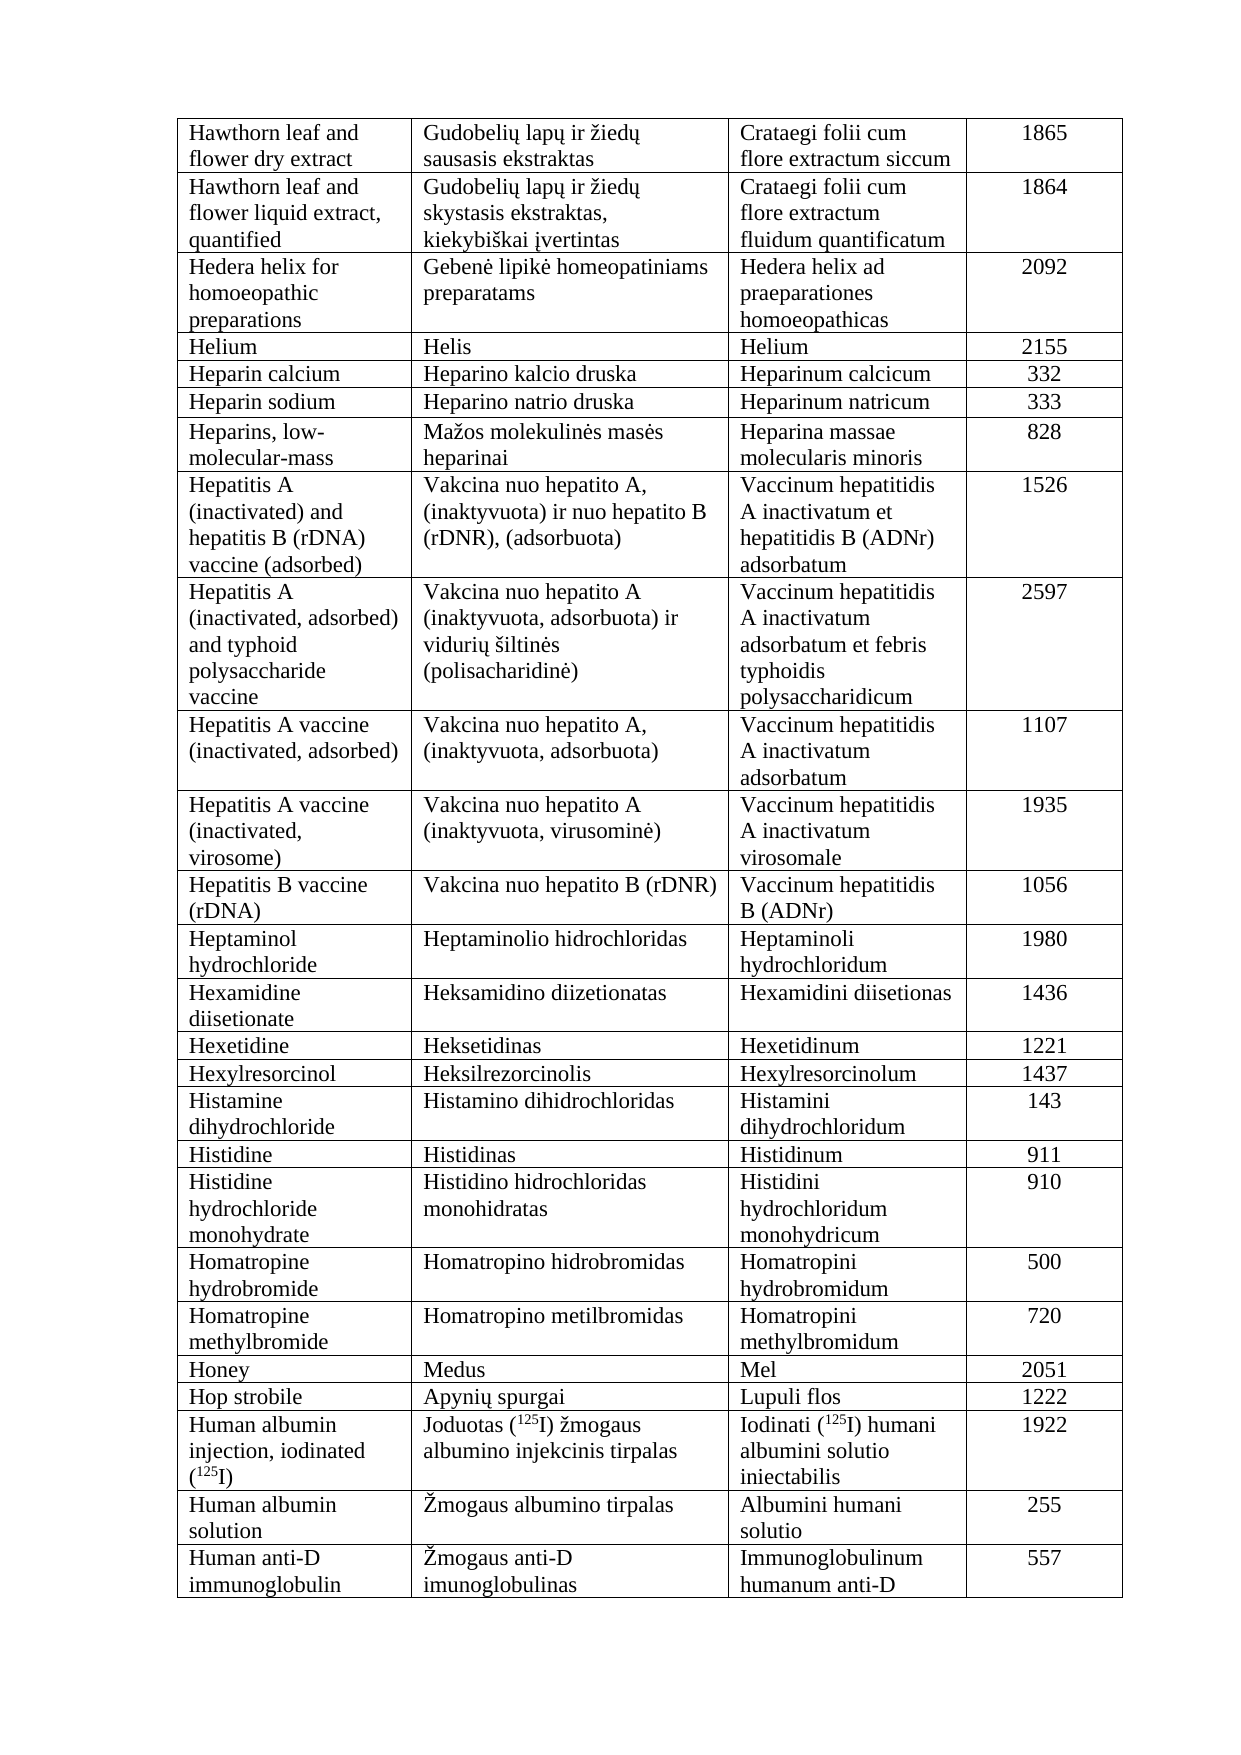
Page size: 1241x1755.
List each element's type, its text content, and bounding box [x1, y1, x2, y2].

table_cell 911 [967, 1141, 1122, 1167]
table_cell Vakcina nuo hepatito A (inaktyvuota, adsorbuota) ir vidurių šiltinės (polisacharidinė) [412, 578, 728, 710]
table_cell Gudobelių lapų ir žiedų skystasis ekstraktas, kiekybiškai įvertintas [412, 173, 728, 252]
table_cell 333 [967, 388, 1122, 417]
table_cell 1436 [967, 979, 1122, 1031]
table_cell Hedera helix ad praeparationes homoeopathicas [729, 253, 966, 332]
table_cell Hedera helix for homoeopathic preparations [178, 253, 411, 332]
table_cell Homatropine methylbromide [178, 1302, 411, 1355]
table_cell Helium [729, 333, 966, 359]
table_cell Vakcina nuo hepatito A, (inaktyvuota, adsorbuota) [412, 711, 728, 790]
table_cell Vaccinum hepatitidis A inactivatum virosomale [729, 791, 966, 870]
table_cell 332 [967, 361, 1122, 387]
table_cell Hexamidine diisetionate [178, 979, 411, 1031]
table_cell Vaccinum hepatitidis B (ADNr) [729, 871, 966, 924]
table_cell 143 [967, 1087, 1122, 1140]
table_cell 1526 [967, 472, 1122, 577]
table_cell Helis [412, 333, 728, 359]
table_cell Vakcina nuo hepatito A (inaktyvuota, virusominė) [412, 791, 728, 870]
table_cell Iodinati (125I) humani albumini solutio iniectabilis [729, 1411, 966, 1490]
table_cell 2051 [967, 1356, 1122, 1382]
table_cell Human albumin injection, iodinated (125I) [178, 1411, 411, 1490]
table_cell Histidini hydrochloridum monohydricum [729, 1168, 966, 1247]
table_cell Crataegi folii cum flore extractum siccum [729, 119, 966, 172]
table_cell Mel [729, 1356, 966, 1382]
table_cell Histidine [178, 1141, 411, 1167]
table_cell Homatropini hydrobromidum [729, 1248, 966, 1301]
table_cell Gebenė lipikė homeopatiniams preparatams [412, 253, 728, 332]
table_cell 1056 [967, 871, 1122, 924]
table_cell Histamino dihidrochloridas [412, 1087, 728, 1140]
table_cell Medus [412, 1356, 728, 1382]
table_cell Homatropine hydrobromide [178, 1248, 411, 1301]
table_cell Hepatitis A (inactivated) and hepatitis B (rDNA) vaccine (adsorbed) [178, 472, 411, 577]
table_cell Heparino kalcio druska [412, 361, 728, 387]
table_cell Homatropino metilbromidas [412, 1302, 728, 1355]
table_cell Histamini dihydrochloridum [729, 1087, 966, 1140]
table_cell Vakcina nuo hepatito A, (inaktyvuota) ir nuo hepatito B (rDNR), (adsorbuota) [412, 472, 728, 577]
table_cell Vaccinum hepatitidis A inactivatum adsorbatum et febris typhoidis polysaccharidicum [729, 578, 966, 710]
table_cell 2155 [967, 333, 1122, 359]
table_cell Vakcina nuo hepatito B (rDNR) [412, 871, 728, 924]
table_cell Albumini humani solutio [729, 1491, 966, 1543]
table_cell Heparin calcium [178, 361, 411, 387]
table_cell Žmogaus albumino tirpalas [412, 1491, 728, 1543]
table_cell Heptaminol hydrochloride [178, 925, 411, 977]
table_cell Heksamidino diizetionatas [412, 979, 728, 1031]
table_cell Histidine hydrochloride monohydrate [178, 1168, 411, 1247]
table_cell 1222 [967, 1383, 1122, 1409]
table_cell 1437 [967, 1060, 1122, 1086]
table_cell 828 [967, 418, 1122, 471]
table_cell Histidino hidrochloridas monohidratas [412, 1168, 728, 1247]
table_cell Hexylresorcinol [178, 1060, 411, 1086]
table_cell 255 [967, 1491, 1122, 1543]
table_cell Hexamidini diisetionas [729, 979, 966, 1031]
table_cell 2597 [967, 578, 1122, 710]
table_cell Hexetidinum [729, 1032, 966, 1059]
table_cell Vaccinum hepatitidis A inactivatum adsorbatum [729, 711, 966, 790]
table_cell Hepatitis B vaccine (rDNA) [178, 871, 411, 924]
table_cell Heparino natrio druska [412, 388, 728, 417]
table_cell Hawthorn leaf and flower liquid extract, quantified [178, 173, 411, 252]
table_cell Hexylresorcinolum [729, 1060, 966, 1086]
table_cell Helium [178, 333, 411, 359]
table_cell Honey [178, 1356, 411, 1382]
table_cell Heparinum natricum [729, 388, 966, 417]
table_cell Gudobelių lapų ir žiedų sausasis ekstraktas [412, 119, 728, 172]
table_cell Heksetidinas [412, 1032, 728, 1059]
table_cell Hepatitis A vaccine (inactivated, virosome) [178, 791, 411, 870]
table_cell Histidinas [412, 1141, 728, 1167]
table_cell Heparinum calcicum [729, 361, 966, 387]
table_cell Immunoglobulinum humanum anti-D [729, 1545, 966, 1597]
table_cell Vaccinum hepatitidis A inactivatum et hepatitidis B (ADNr) adsorbatum [729, 472, 966, 577]
table_cell Joduotas (125I) žmogaus albumino injekcinis tirpalas [412, 1411, 728, 1490]
table_cell 1107 [967, 711, 1122, 790]
table_cell Histidinum [729, 1141, 966, 1167]
table_cell Crataegi folii cum flore extractum fluidum quantificatum [729, 173, 966, 252]
table_cell 1221 [967, 1032, 1122, 1059]
table_cell Heparins, low-molecular-mass [178, 418, 411, 471]
table_cell Heksilrezorcinolis [412, 1060, 728, 1086]
table_cell Hawthorn leaf and flower dry extract [178, 119, 411, 172]
table_cell Human anti-D immunoglobulin [178, 1545, 411, 1597]
table_cell Apynių spurgai [412, 1383, 728, 1409]
table_cell Hexetidine [178, 1032, 411, 1059]
table_cell Mažos molekulinės masės heparinai [412, 418, 728, 471]
table_cell 1935 [967, 791, 1122, 870]
table_cell 557 [967, 1545, 1122, 1597]
table_cell Heptaminolio hidrochloridas [412, 925, 728, 977]
table_cell 500 [967, 1248, 1122, 1301]
table_cell Human albumin solution [178, 1491, 411, 1543]
table_cell Histamine dihydrochloride [178, 1087, 411, 1140]
table_cell 720 [967, 1302, 1122, 1355]
table_cell Hepatitis A vaccine (inactivated, adsorbed) [178, 711, 411, 790]
table_cell Lupuli flos [729, 1383, 966, 1409]
table_cell Hepatitis A (inactivated, adsorbed) and typhoid polysaccharide vaccine [178, 578, 411, 710]
table_cell Heparina massae molecularis minoris [729, 418, 966, 471]
table_cell 1922 [967, 1411, 1122, 1490]
table_cell Heptaminoli hydrochloridum [729, 925, 966, 977]
table_cell Heparin sodium [178, 388, 411, 417]
table_cell 1864 [967, 173, 1122, 252]
table_cell Homatropini methylbromidum [729, 1302, 966, 1355]
table_cell Žmogaus anti-D imunoglobulinas [412, 1545, 728, 1597]
table_cell Homatropino hidrobromidas [412, 1248, 728, 1301]
table_cell 1980 [967, 925, 1122, 977]
table_cell 2092 [967, 253, 1122, 332]
table_cell Hop strobile [178, 1383, 411, 1409]
table_cell 1865 [967, 119, 1122, 172]
table_cell 910 [967, 1168, 1122, 1247]
